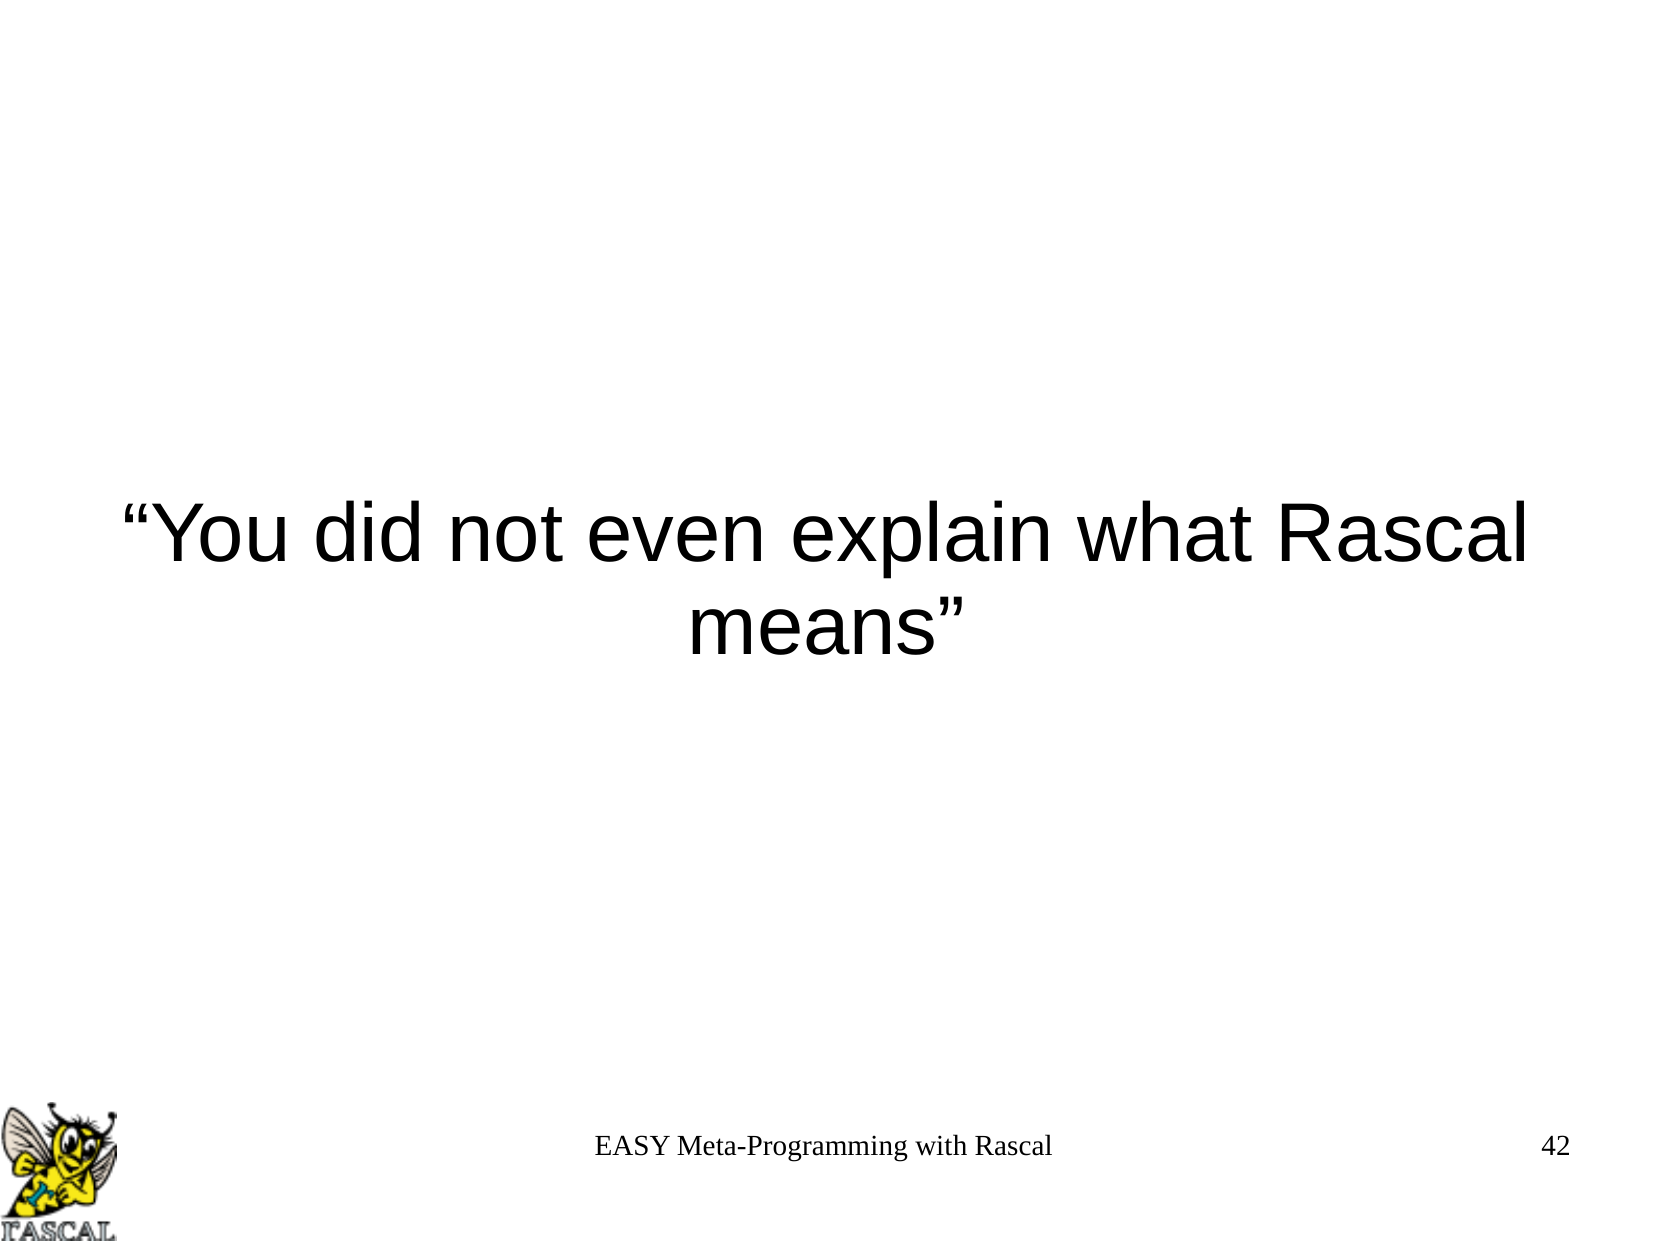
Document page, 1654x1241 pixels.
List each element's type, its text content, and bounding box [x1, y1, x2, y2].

picture [0, 1102, 117, 1241]
subtitle “You did not even explain what Rascal means” [82, 49, 1571, 1109]
